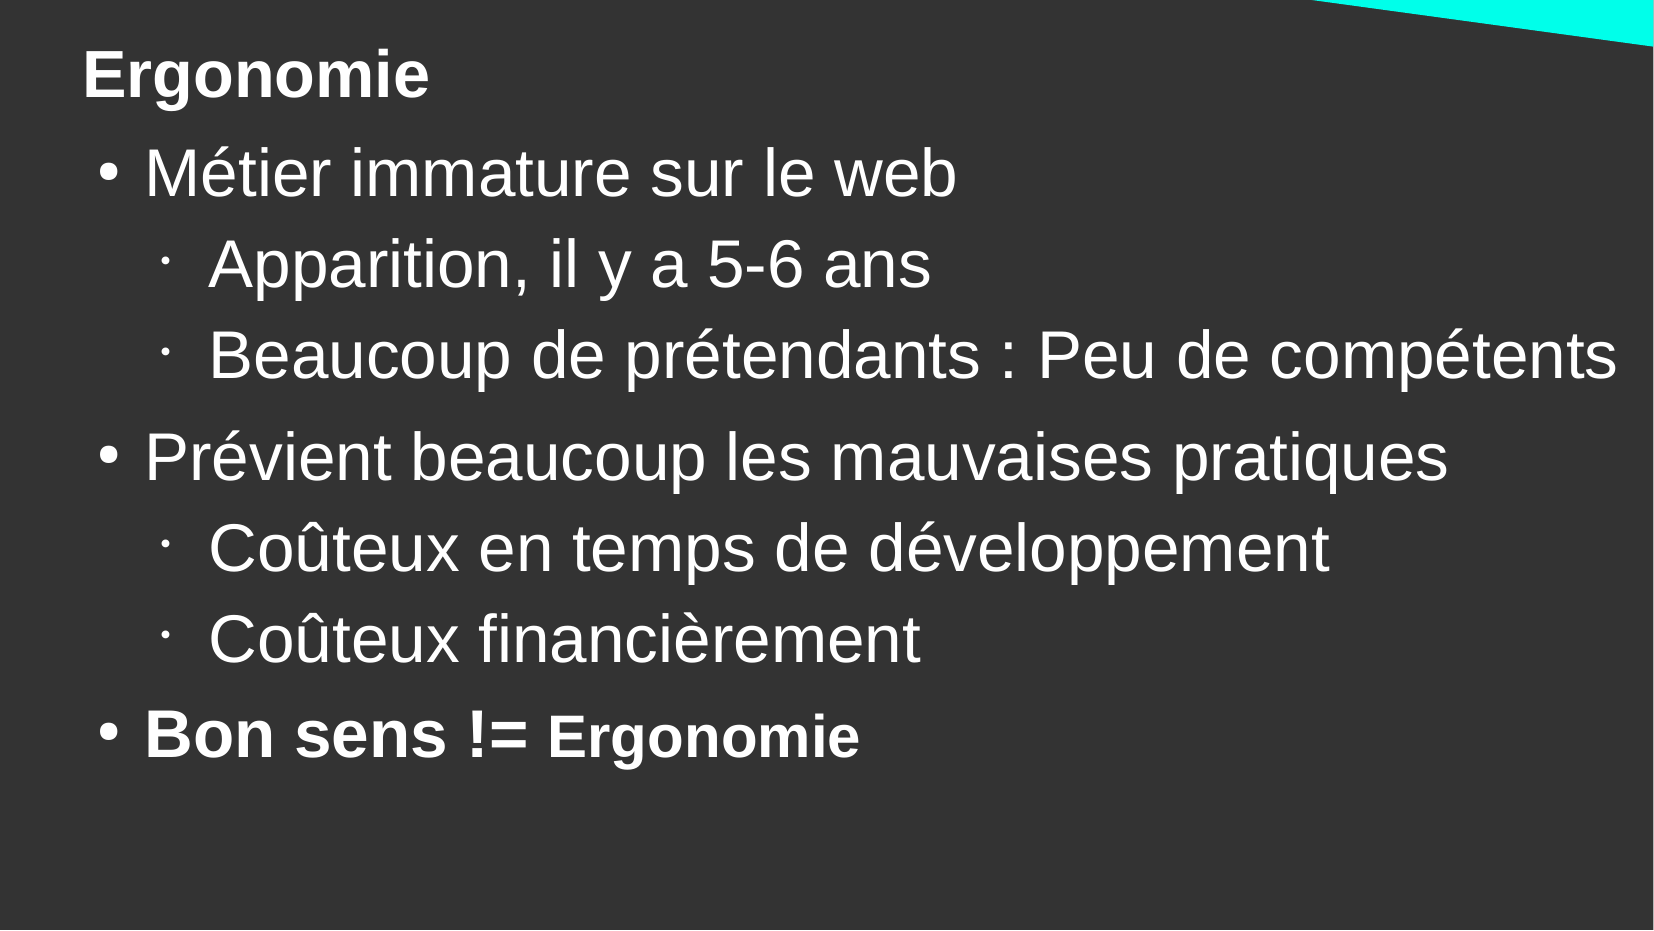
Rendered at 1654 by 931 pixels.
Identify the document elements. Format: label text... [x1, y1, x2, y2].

list Métier immature sur le web Apparition, il y a 5-6 ans Beaucoup de prétendants : Peu de compétents Prévient beaucoup les mauvaises pratiques Coûteux en temps de développement Coûteux financièrement Bon sens != Ergonomie [80, 135, 1620, 827]
text_box [1311, 0, 1654, 47]
title Ergonomie [82, 37, 1571, 114]
